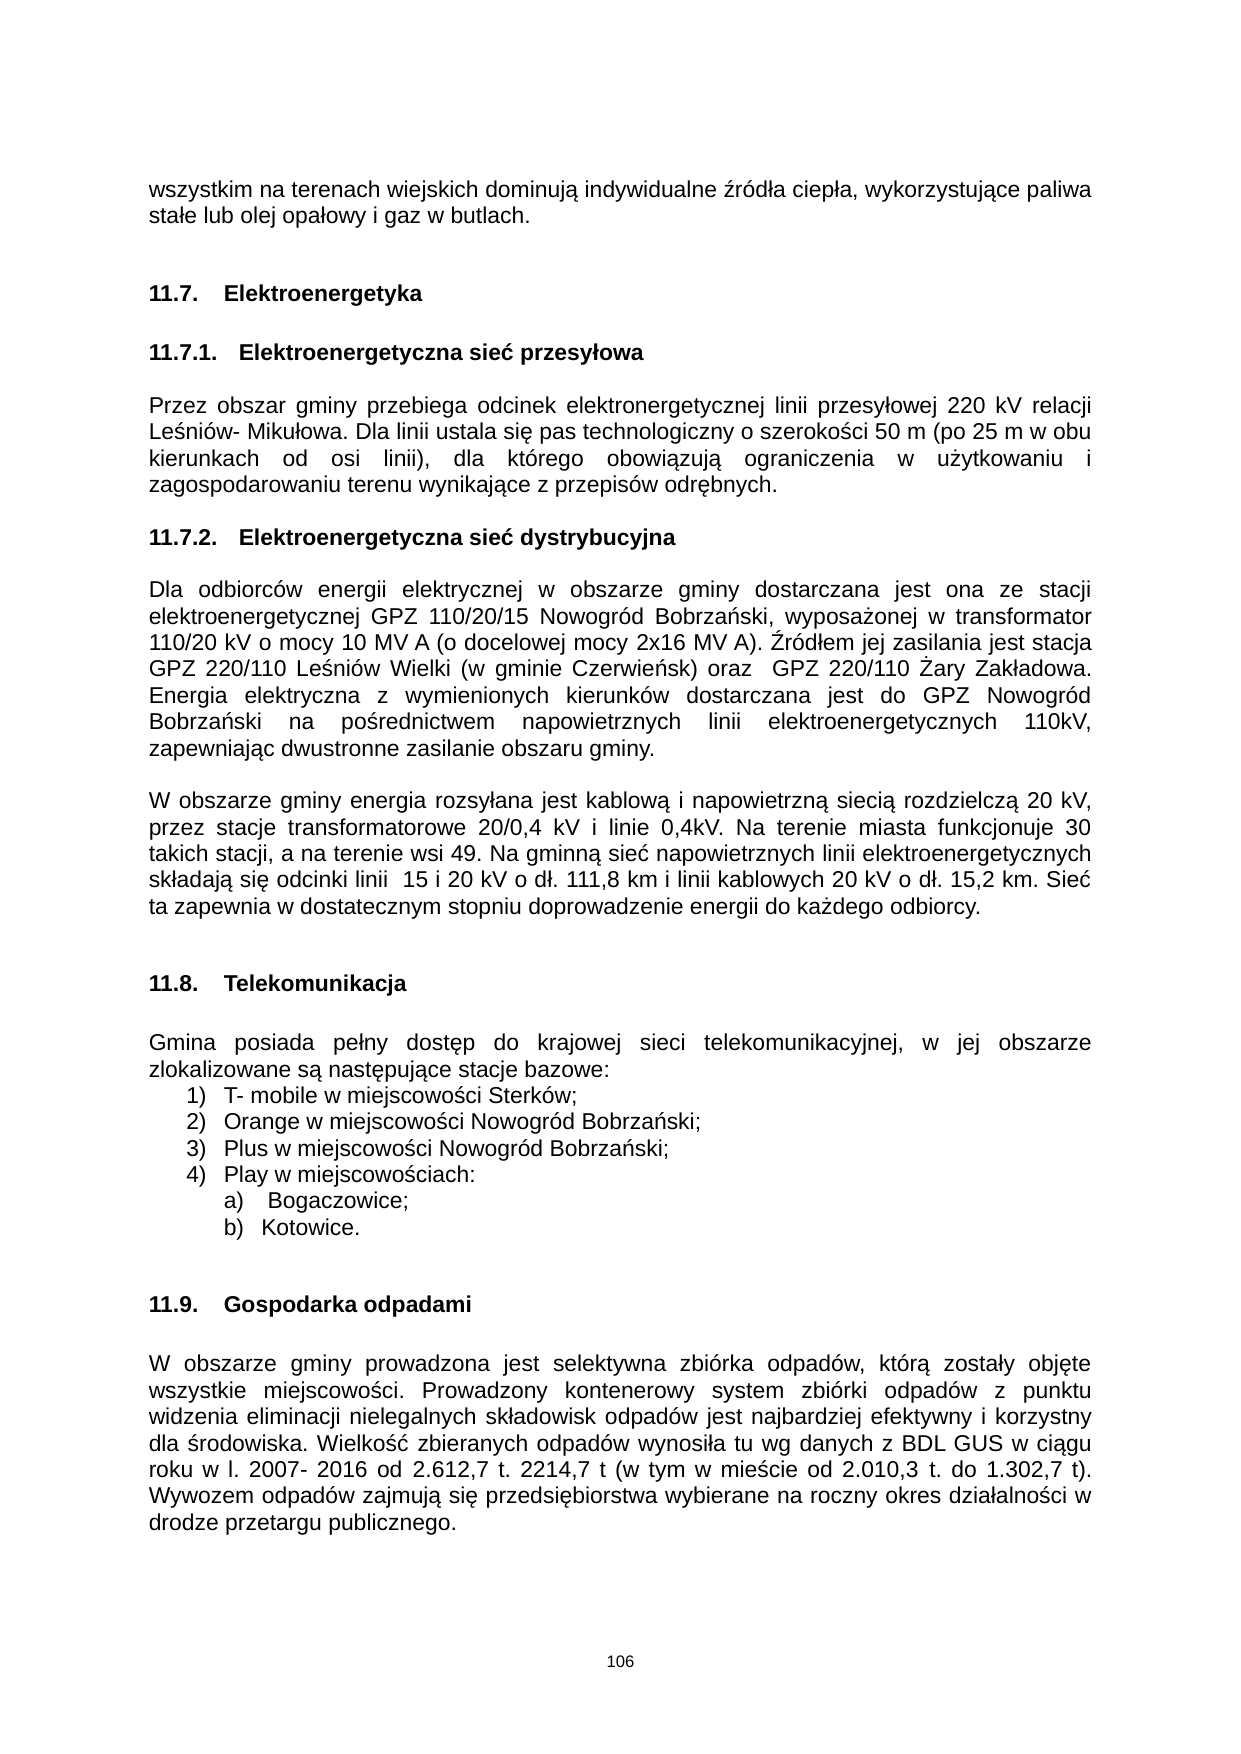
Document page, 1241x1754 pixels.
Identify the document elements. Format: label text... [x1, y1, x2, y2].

subtitle 11.7.1. Elektroenergetyczna sieć przesyłowa [148, 339, 1092, 366]
text Przez obszar gminy przebiega odcinek elektronergetycznej linii przesyłowej 220 kV relacji Leśniów- Mikułowa. Dla linii ustala się pas technologiczny o szerokości 50 m (po 25 m w obu kierunkach od osi linii), dla którego obowiązują ograniczenia w użytkowaniu i zagospodarowaniu terenu wynikające z przepisów odrębnych. [148, 392, 1092, 497]
list Plus w miejscowości Nowogród Bobrzański; [186, 1135, 1092, 1161]
list Play w miejscowościach: [186, 1161, 1092, 1187]
text Gmina posiada pełny dostęp do krajowej sieci telekomunikacyjnej, w jej obszarze zlokalizowane są następujące stacje bazowe: [148, 1029, 1092, 1082]
text Dla odbiorców energii elektrycznej w obszarze gminy dostarczana jest ona ze stacji elektroenergetycznej GPZ 110/20/15 Nowogród Bobrzański, wyposażonej w transformator 110/20 kV o mocy 10 MV A (o docelowej mocy 2x16 MV A). Źródłem jej zasilania jest stacja GPZ 220/110 Leśniów Wielki (w gminie Czerwieńsk) oraz GPZ 220/110 Żary Zakładowa. Energia elektryczna z wymienionych kierunków dostarczana jest do GPZ Nowogród Bobrzański na pośrednictwem napowietrznych linii elektroenergetycznych 110kV, zapewniając dwustronne zasilanie obszaru gminy. [148, 576, 1092, 761]
subtitle 11.7.2. Elektroenergetyczna sieć dystrybucyjna [148, 524, 1092, 550]
list Bogaczowice; [223, 1187, 1092, 1214]
list Kotowice. [223, 1214, 1092, 1240]
text W obszarze gminy energia rozsyłana jest kablową i napowietrzną siecią rozdzielczą 20 kV, przez stacje transformatorowe 20/0,4 kV i linie 0,4kV. Na terenie miasta funkcjonuje 30 takich stacji, a na terenie wsi 49. Na gminną sieć napowietrznych linii elektroenergetycznych składają się odcinki linii 15 i 20 kV o dł. 111,8 km i linii kablowych 20 kV o dł. 15,2 km. Sieć ta zapewnia w dostatecznym stopniu doprowadzenie energii do każdego odbiorcy. [148, 787, 1092, 919]
list T- mobile w miejscowości Sterków; [186, 1082, 1092, 1108]
text W obszarze gminy prowadzona jest selektywna zbiórka odpadów, którą zostały objęte wszystkie miejscowości. Prowadzony kontenerowy system zbiórki odpadów z punktu widzenia eliminacji nielegalnych składowisk odpadów jest najbardziej efektywny i korzystny dla środowiska. Wielkość zbieranych odpadów wynosiła tu wg danych z BDL GUS w ciągu roku w l. 2007- 2016 od 2.612,7 t. 2214,7 t (w tym w mieście od 2.010,3 t. do 1.302,7 t). Wywozem odpadów zajmują się przedsiębiorstwa wybierane na roczny okres działalności w drodze przetargu publicznego. [148, 1350, 1092, 1535]
list Orange w miejscowości Nowogród Bobrzański; [186, 1108, 1092, 1135]
text wszystkim na terenach wiejskich dominują indywidualne źródła ciepła, wykorzystujące paliwa stałe lub olej opałowy i gaz w butlach. [148, 176, 1092, 229]
subtitle 11.8. Telekomunikacja [148, 970, 1092, 997]
subtitle 11.7. Elektroenergetyka [148, 280, 1092, 307]
subtitle 11.9. Gospodarka odpadami [148, 1291, 1092, 1318]
